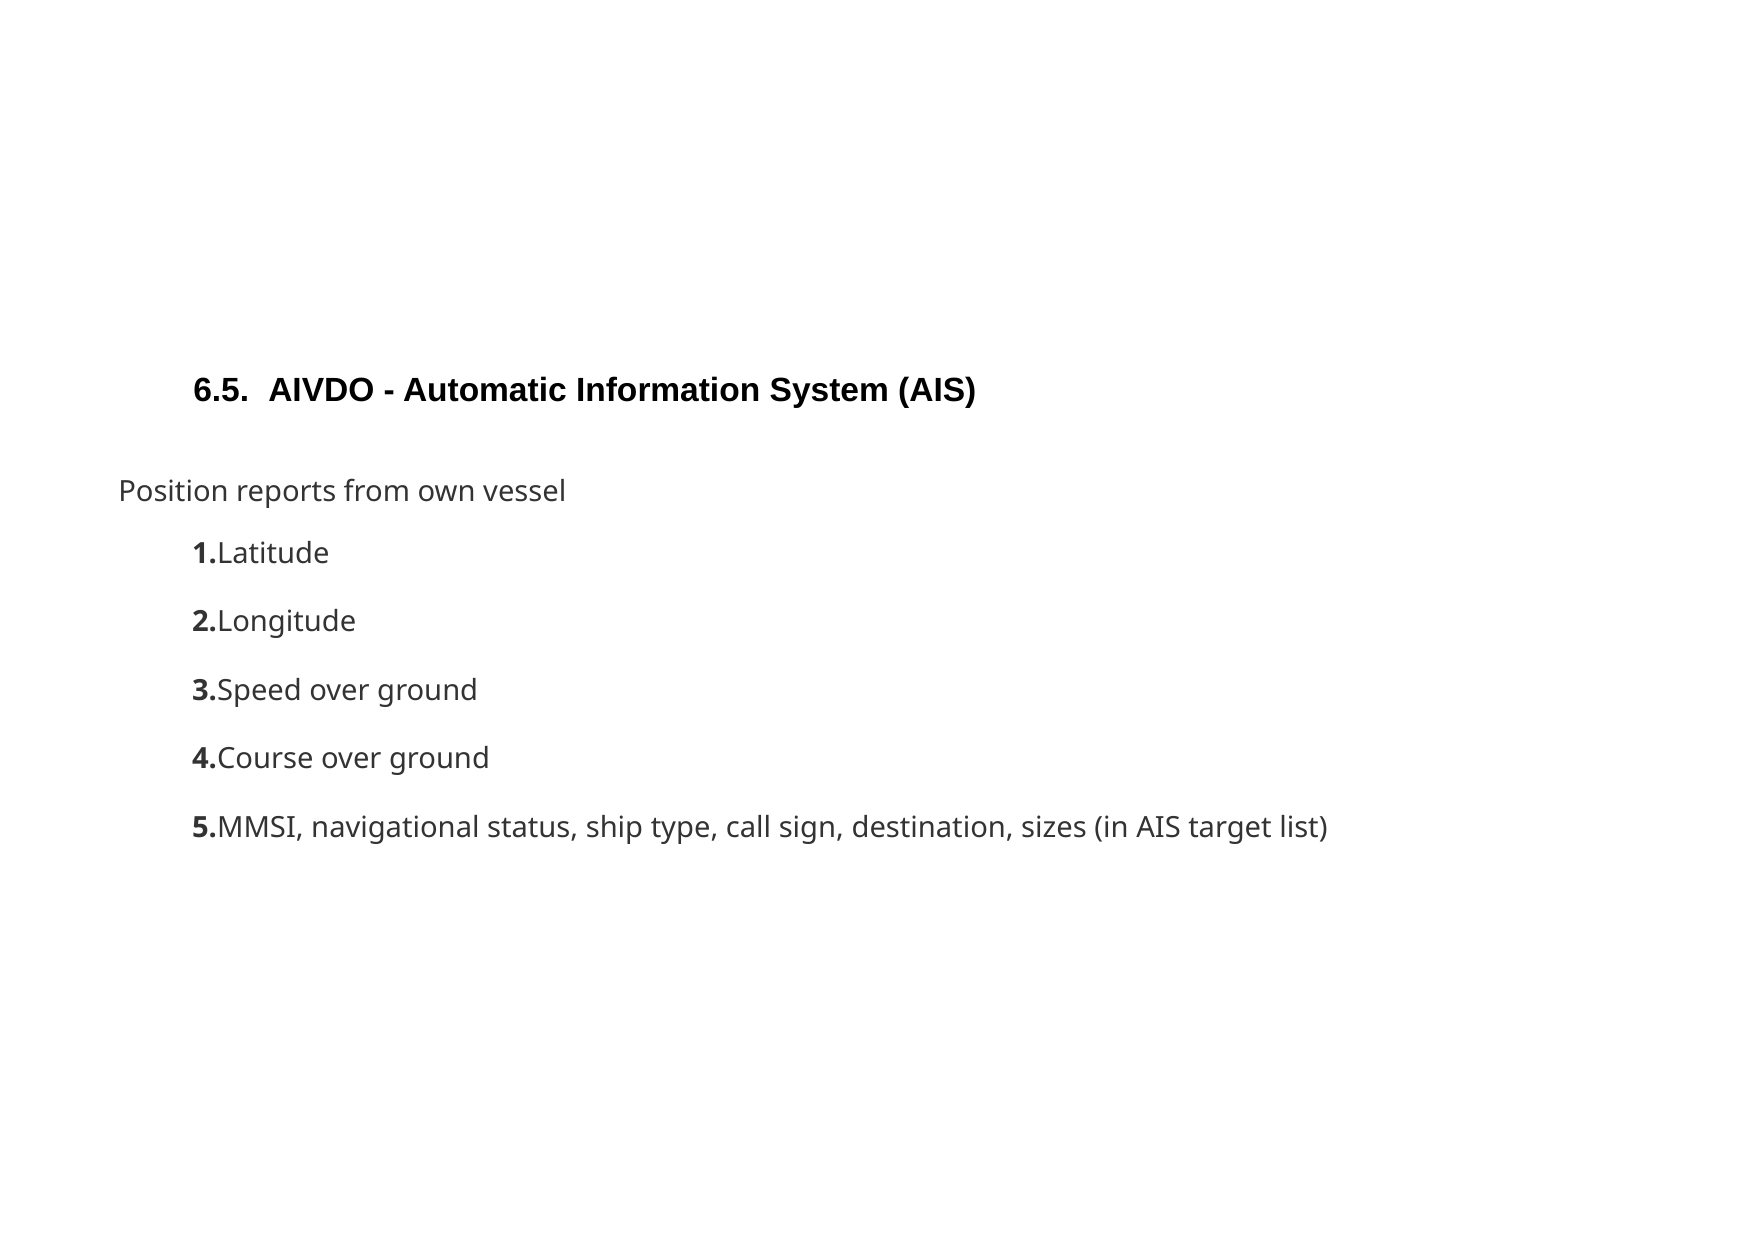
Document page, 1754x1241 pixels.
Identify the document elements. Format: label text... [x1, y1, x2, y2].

list Longitude [118, 601, 1636, 640]
list Speed over ground [118, 669, 1636, 709]
text Position reports from own vessel [118, 470, 1636, 509]
list Course over ground [118, 737, 1636, 777]
list Latitude [118, 532, 1636, 572]
subtitle AIVDO - Automatic Information System (AIS) [193, 370, 1636, 408]
list MMSI, navigational status, ship type, call sign, destination, sizes (in AIS target list) [118, 806, 1636, 846]
